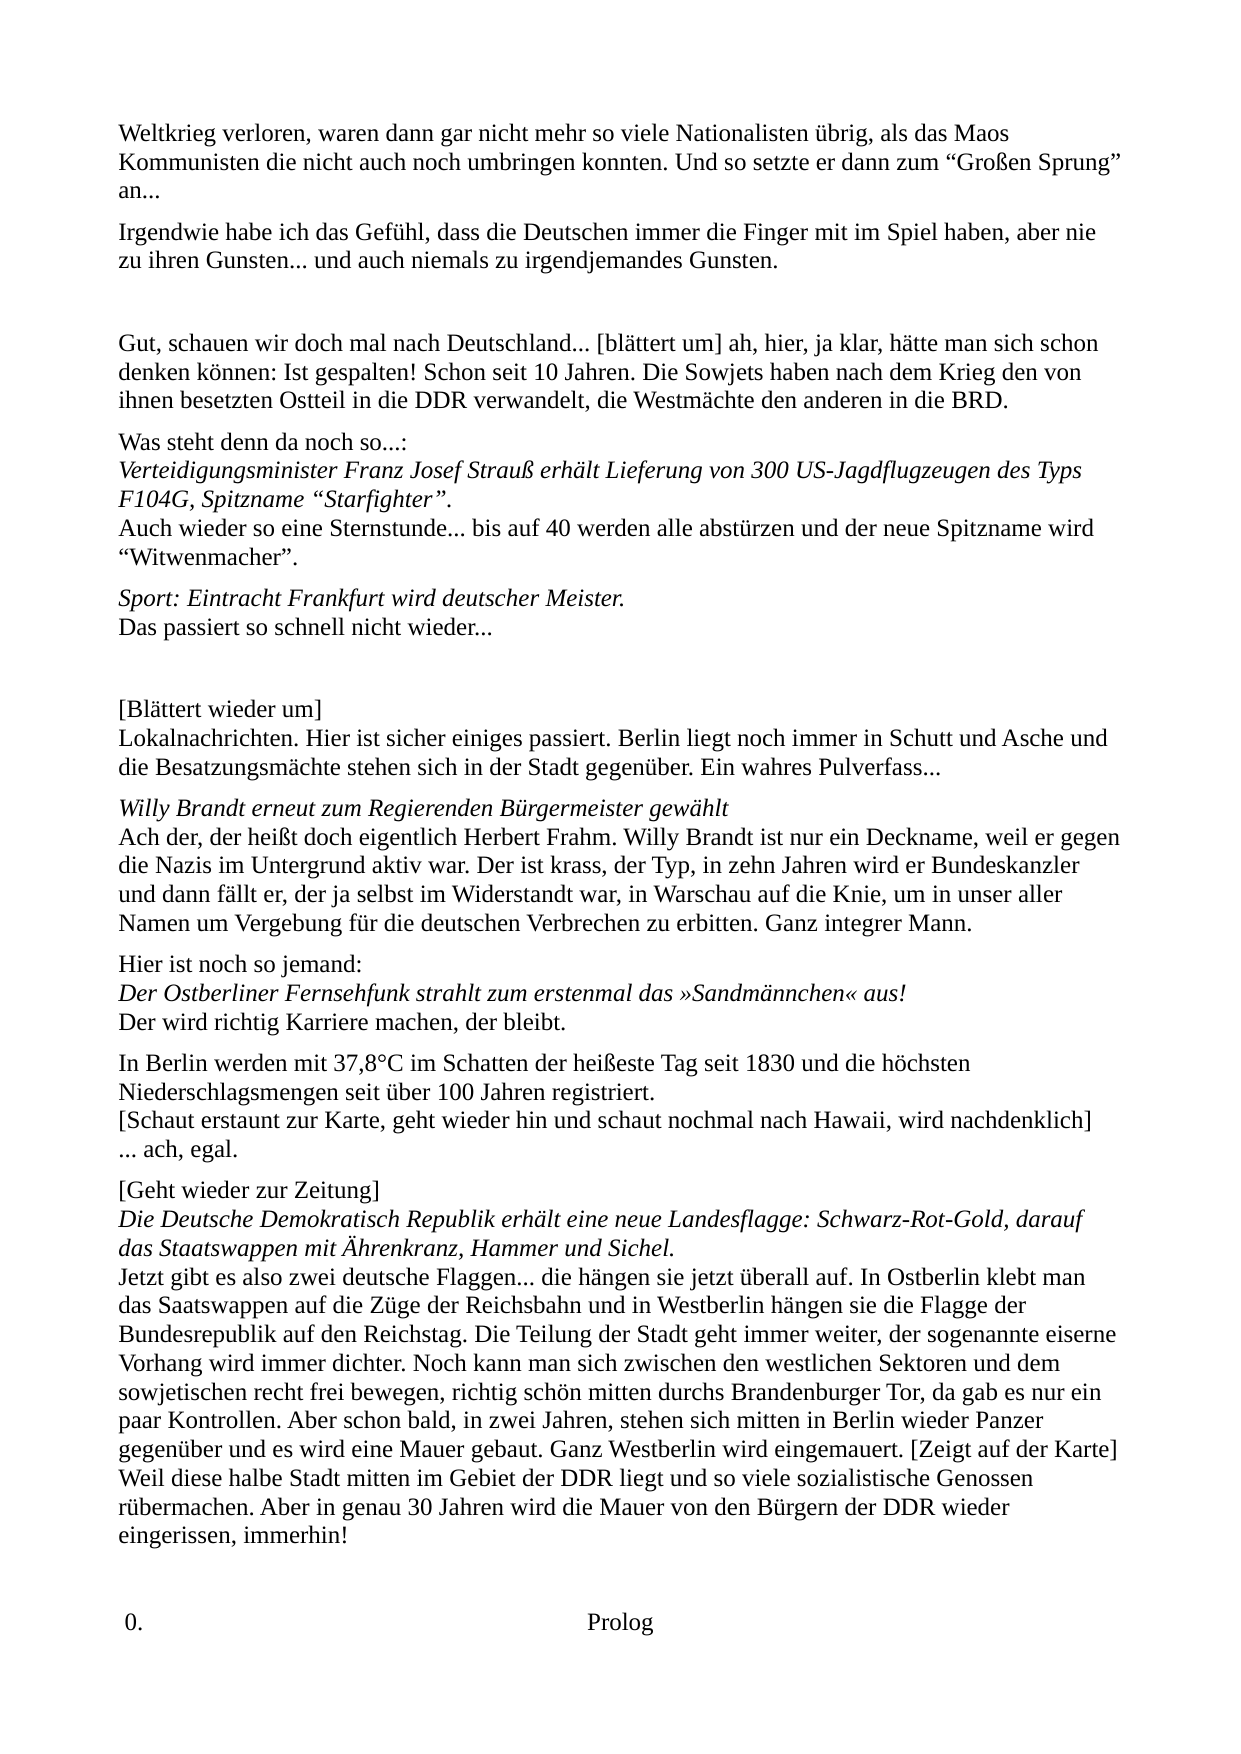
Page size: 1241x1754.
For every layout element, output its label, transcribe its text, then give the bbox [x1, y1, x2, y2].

text Weltkrieg verloren, waren dann gar nicht mehr so viele Nationalisten übrig, als das Maos Kommunisten die nicht auch noch umbringen konnten. Und so setzte er dann zum “Großen Sprung” an... [118, 118, 1122, 204]
text [Geht wieder zur Zeitung] Die Deutsche Demokratisch Republik erhält eine neue Landesflagge: Schwarz-Rot-Gold, darauf das Staatswappen mit Ährenkranz, Hammer und Sichel. Jetzt gibt es also zwei deutsche Flaggen... die hängen sie jetzt überall auf. In Ostberlin klebt man das Saatswappen auf die Züge der Reichsbahn und in Westberlin hängen sie die Flagge der Bundesrepublik auf den Reichstag. Die Teilung der Stadt geht immer weiter, der sogenannte eiserne Vorhang wird immer dichter. Noch kann man sich zwischen den westlichen Sektoren und dem sowjetischen recht frei bewegen, richtig schön mitten durchs Brandenburger Tor, da gab es nur ein paar Kontrollen. Aber schon bald, in zwei Jahren, stehen sich mitten in Berlin wieder Panzer gegenüber und es wird eine Mauer gebaut. Ganz Westberlin wird eingemauert. [Zeigt auf der Karte] Weil diese halbe Stadt mitten im Gebiet der DDR liegt und so viele sozialistische Genossen rübermachen. Aber in genau 30 Jahren wird die Mauer von den Bürgern der DDR wieder eingerissen, immerhin! [118, 1176, 1122, 1549]
text Der Ostberliner Fernsehfunk strahlt zum erstenmal das »Sandmännchen« aus! Der wird richtig Karriere machen, der bleibt. [118, 978, 1122, 1036]
text Irgendwie habe ich das Gefühl, dass die Deutschen immer die Finger mit im Spiel haben, aber nie zu ihren Gunsten... und auch niemals zu irgendjemandes Gunsten. [118, 217, 1122, 274]
text [Blättert wieder um] Lokalnachrichten. Hier ist sicher einiges passiert. Berlin liegt noch immer in Schutt und Asche und die Besatzungsmächte stehen sich in der Stadt gegenüber. Ein wahres Pulverfass... [118, 694, 1122, 781]
text Hier ist noch so jemand: [118, 949, 1122, 978]
text Was steht denn da noch so...: Verteidigungsminister Franz Josef Strauß erhält Lieferung von 300 US-Jagdflugzeugen des Typs F104G, Spitzname “Starfighter”. Auch wieder so eine Sternstunde... bis auf 40 werden alle abstürzen und der neue Spitzname wird “Witwenmacher”. [118, 427, 1122, 571]
text Sport: Eintracht Frankfurt wird deutscher Meister. Das passiert so schnell nicht wieder... [118, 583, 1122, 641]
text In Berlin werden mit 37,8°C im Schatten der heißeste Tag seit 1830 und die höchsten Niederschlagsmengen seit über 100 Jahren registriert. [Schaut erstaunt zur Karte, geht wieder hin und schaut nochmal nach Hawaii, wird nachdenklich] ... ach, egal. [118, 1048, 1122, 1163]
text Willy Brandt erneut zum Regierenden Bürgermeister gewählt Ach der, der heißt doch eigentlich Herbert Frahm. Willy Brandt ist nur ein Deckname, weil er gegen die Nazis im Untergrund aktiv war. Der ist krass, der Typ, in zehn Jahren wird er Bundeskanzler und dann fällt er, der ja selbst im Widerstandt war, in Warschau auf die Knie, um in unser aller Namen um Vergebung für die deutschen Verbrechen zu erbitten. Ganz integrer Mann. [118, 793, 1122, 937]
text Gut, schauen wir doch mal nach Deutschland... [blättert um] ah, hier, ja klar, hätte man sich schon denken können: Ist gespalten! Schon seit 10 Jahren. Die Sowjets haben nach dem Krieg den von ihnen besetzten Ostteil in die DDR verwandelt, die Westmächte den anderen in die BRD. [118, 328, 1122, 414]
